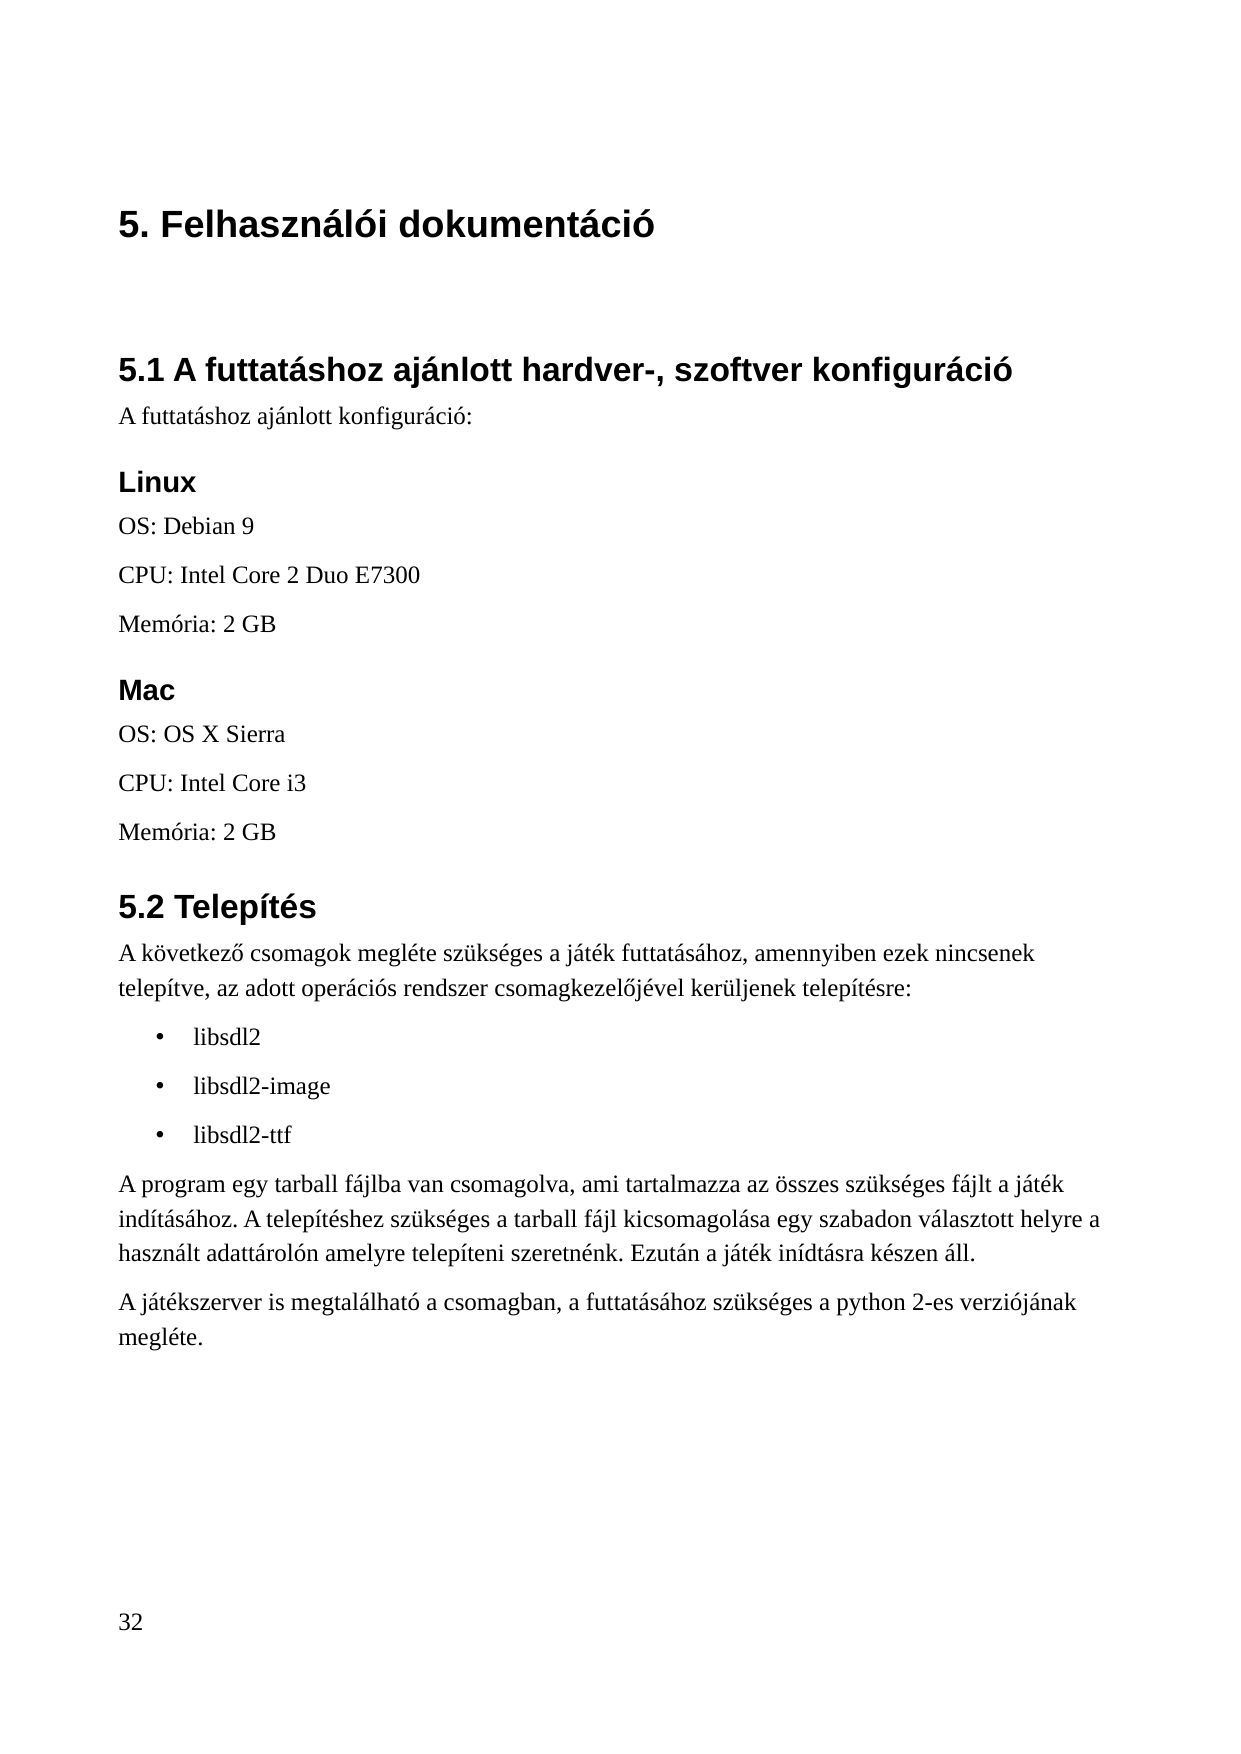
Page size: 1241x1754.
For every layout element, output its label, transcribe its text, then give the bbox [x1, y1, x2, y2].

list libsdl2-image [156, 1071, 1122, 1100]
text Memória: 2 GB [118, 609, 1122, 638]
subtitle 5.2 Telepítés [118, 887, 1122, 926]
subtitle 5.1 A futtatáshoz ajánlott hardver-, szoftver konfiguráció [118, 350, 1122, 389]
text CPU: Intel Core 2 Duo E7300 [118, 560, 1122, 589]
text A játékszerver is megtalálható a csomagban, a futtatásához szükséges a python 2-es verziójának megléte. [118, 1287, 1122, 1351]
text OS: Debian 9 [118, 511, 1122, 540]
text A futtatáshoz ajánlott konfiguráció: [118, 401, 1122, 430]
text Memória: 2 GB [118, 817, 1122, 846]
list libsdl2 [156, 1022, 1122, 1051]
text A program egy tarball fájlba van csomagolva, ami tartalmazza az összes szükséges fájlt a játék indításához. A telepítéshez szükséges a tarball fájl kicsomagolása egy szabadon választott helyre a használt adattárolón amelyre telepíteni szeretnénk. Ezután a játék inídtásra készen áll. [118, 1169, 1122, 1267]
subtitle 5. Felhasználói dokumentáció [118, 201, 1122, 245]
list libsdl2-ttf [156, 1120, 1122, 1149]
text OS: OS X Sierra [118, 719, 1122, 748]
text CPU: Intel Core i3 [118, 768, 1122, 797]
text A következő csomagok megléte szükséges a játék futtatásához, amennyiben ezek nincsenek telepítve, az adott operációs rendszer csomagkezelőjével kerüljenek telepítésre: [118, 938, 1122, 1002]
subtitle Linux [118, 465, 1122, 499]
subtitle Mac [118, 673, 1122, 707]
